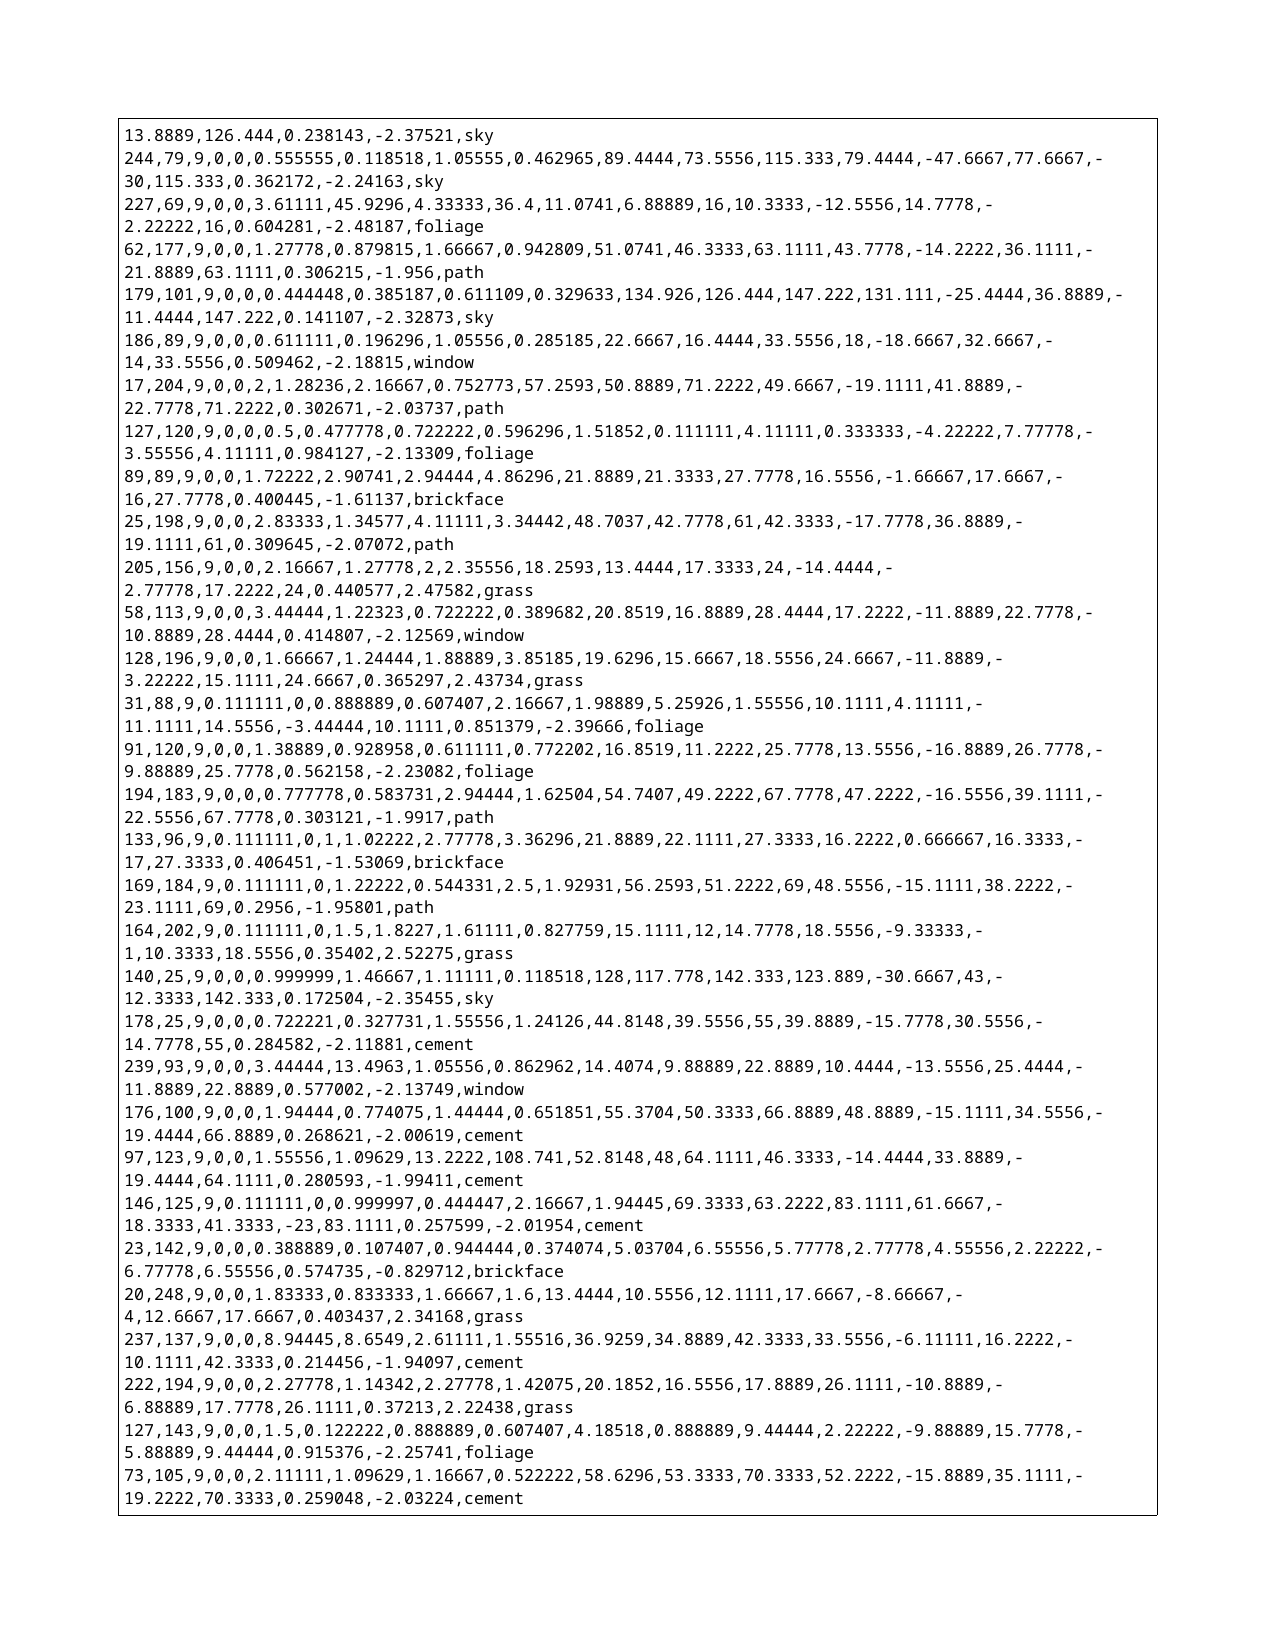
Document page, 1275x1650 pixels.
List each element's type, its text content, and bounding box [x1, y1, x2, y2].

table_header 13.8889,126.444,0.238143,-2.37521,sky 244,79,9,0,0,0.555555,0.118518,1.05555,0.462965,89.4444,73.5556,115.333,79.4444,-47.6667,77.6667,-30,115.333,0.362172,-2.24163,sky 227,69,9,0,0,3.61111,45.9296,4.33333,36.4,11.0741,6.88889,16,10.3333,-12.5556,14.7778,-2.22222,16,0.604281,-2.48187,foliage 62,177,9,0,0,1.27778,0.879815,1.66667,0.942809,51.0741,46.3333,63.1111,43.7778,-14.2222,36.1111,-21.8889,63.1111,0.306215,-1.956,path 179,101,9,0,0,0.444448,0.385187,0.611109,0.329633,134.926,126.444,147.222,131.111,-25.4444,36.8889,-11.4444,147.222,0.141107,-2.32873,sky 186,89,9,0,0,0.611111,0.196296,1.05556,0.285185,22.6667,16.4444,33.5556,18,-18.6667,32.6667,-14,33.5556,0.509462,-2.18815,window 17,204,9,0,0,2,1.28236,2.16667,0.752773,57.2593,50.8889,71.2222,49.6667,-19.1111,41.8889,-22.7778,71.2222,0.302671,-2.03737,path 127,120,9,0,0,0.5,0.477778,0.722222,0.596296,1.51852,0.111111,4.11111,0.333333,-4.22222,7.77778,-3.55556,4.11111,0.984127,-2.13309,foliage 89,89,9,0,0,1.72222,2.90741,2.94444,4.86296,21.8889,21.3333,27.7778,16.5556,-1.66667,17.6667,-16,27.7778,0.400445,-1.61137,brickface 25,198,9,0,0,2.83333,1.34577,4.11111,3.34442,48.7037,42.7778,61,42.3333,-17.7778,36.8889,-19.1111,61,0.309645,-2.07072,path 205,156,9,0,0,2.16667,1.27778,2,2.35556,18.2593,13.4444,17.3333,24,-14.4444,-2.77778,17.2222,24,0.440577,2.47582,grass 58,113,9,0,0,3.44444,1.22323,0.722222,0.389682,20.8519,16.8889,28.4444,17.2222,-11.8889,22.7778,-10.8889,28.4444,0.414807,-2.12569,window 128,196,9,0,0,1.66667,1.24444,1.88889,3.85185,19.6296,15.6667,18.5556,24.6667,-11.8889,-3.22222,15.1111,24.6667,0.365297,2.43734,grass 31,88,9,0.111111,0,0.888889,0.607407,2.16667,1.98889,5.25926,1.55556,10.1111,4.11111,-11.1111,14.5556,-3.44444,10.1111,0.851379,-2.39666,foliage 91,120,9,0,0,1.38889,0.928958,0.611111,0.772202,16.8519,11.2222,25.7778,13.5556,-16.8889,26.7778,-9.88889,25.7778,0.562158,-2.23082,foliage 194,183,9,0,0,0.777778,0.583731,2.94444,1.62504,54.7407,49.2222,67.7778,47.2222,-16.5556,39.1111,-22.5556,67.7778,0.303121,-1.9917,path 133,96,9,0.111111,0,1,1.02222,2.77778,3.36296,21.8889,22.1111,27.3333,16.2222,0.666667,16.3333,-17,27.3333,0.406451,-1.53069,brickface 169,184,9,0.111111,0,1.22222,0.544331,2.5,1.92931,56.2593,51.2222,69,48.5556,-15.1111,38.2222,-23.1111,69,0.2956,-1.95801,path 164,202,9,0.111111,0,1.5,1.8227,1.61111,0.827759,15.1111,12,14.7778,18.5556,-9.33333,-1,10.3333,18.5556,0.35402,2.52275,grass 140,25,9,0,0,0.999999,1.46667,1.11111,0.118518,128,117.778,142.333,123.889,-30.6667,43,-12.3333,142.333,0.172504,-2.35455,sky 178,25,9,0,0,0.722221,0.327731,1.55556,1.24126,44.8148,39.5556,55,39.8889,-15.7778,30.5556,-14.7778,55,0.284582,-2.11881,cement 239,93,9,0,0,3.44444,13.4963,1.05556,0.862962,14.4074,9.88889,22.8889,10.4444,-13.5556,25.4444,-11.8889,22.8889,0.577002,-2.13749,window 176,100,9,0,0,1.94444,0.774075,1.44444,0.651851,55.3704,50.3333,66.8889,48.8889,-15.1111,34.5556,-19.4444,66.8889,0.268621,-2.00619,cement 97,123,9,0,0,1.55556,1.09629,13.2222,108.741,52.8148,48,64.1111,46.3333,-14.4444,33.8889,-19.4444,64.1111,0.280593,-1.99411,cement 146,125,9,0.111111,0,0.999997,0.444447,2.16667,1.94445,69.3333,63.2222,83.1111,61.6667,-18.3333,41.3333,-23,83.1111,0.257599,-2.01954,cement 23,142,9,0,0,0.388889,0.107407,0.944444,0.374074,5.03704,6.55556,5.77778,2.77778,4.55556,2.22222,-6.77778,6.55556,0.574735,-0.829712,brickface 20,248,9,0,0,1.83333,0.833333,1.66667,1.6,13.4444,10.5556,12.1111,17.6667,-8.66667,-4,12.6667,17.6667,0.403437,2.34168,grass 237,137,9,0,0,8.94445,8.6549,2.61111,1.55516,36.9259,34.8889,42.3333,33.5556,-6.11111,16.2222,-10.1111,42.3333,0.214456,-1.94097,cement 222,194,9,0,0,2.27778,1.14342,2.27778,1.42075,20.1852,16.5556,17.8889,26.1111,-10.8889,-6.88889,17.7778,26.1111,0.37213,2.22438,grass 127,143,9,0,0,1.5,0.122222,0.888889,0.607407,4.18518,0.888889,9.44444,2.22222,-9.88889,15.7778,-5.88889,9.44444,0.915376,-2.25741,foliage 73,105,9,0,0,2.11111,1.09629,1.16667,0.522222,58.6296,53.3333,70.3333,52.2222,-15.8889,35.1111,-19.2222,70.3333,0.259048,-2.03224,cement [119, 119, 1157, 1515]
